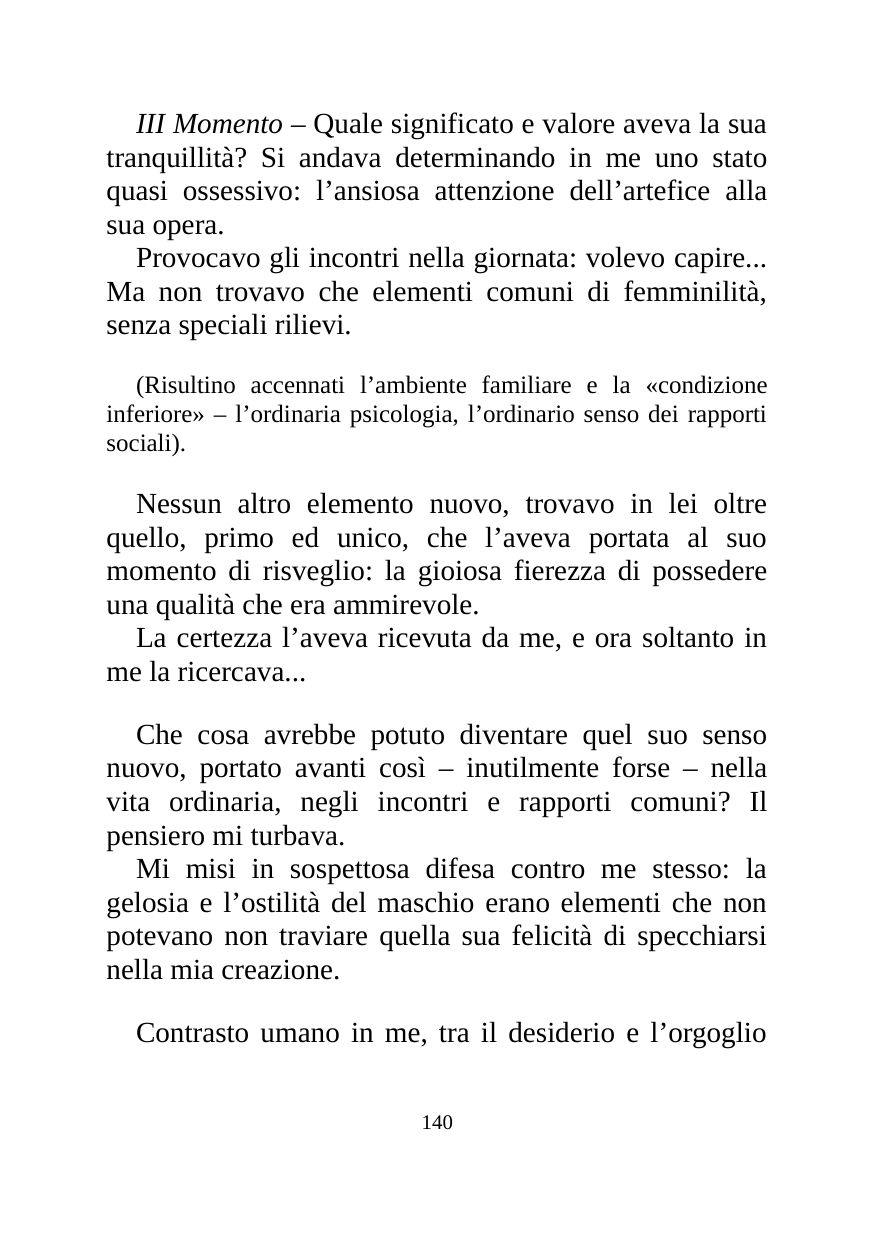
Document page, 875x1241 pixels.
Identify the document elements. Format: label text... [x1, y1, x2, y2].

text Mi misi in sospettosa difesa contro me stesso: la gelosia e l’ostilità del maschio erano elementi che non potevano non traviare quella sua felicità di specchiarsi nella mia creazione. [106, 851, 768, 985]
text Contrasto umano in me, tra il desiderio e l’orgoglio [106, 1015, 768, 1048]
text Che cosa avrebbe potuto diventare quel suo senso nuovo, portato avanti così – inutilmente forse – nella vita ordinaria, negli incontri e rapporti comuni? Il pensiero mi turbava. [106, 717, 768, 851]
text Nessun altro elemento nuovo, trovavo in lei oltre quello, primo ed unico, che l’aveva portata al suo momento di risveglio: la gioiosa fierezza di possedere una qualità che era ammirevole. [106, 486, 768, 620]
text La certezza l’aveva ricevuta da me, e ora soltanto in me la ricercava... [106, 620, 768, 687]
text Provocavo gli incontri nella giornata: volevo capire... Ma non trovavo che elementi comuni di femminilità, senza speciali rilievi. [106, 240, 768, 341]
text (Risultino accennati l’ambiente familiare e la «condizione inferiore» – l’ordinaria psicologia, l’ordinario senso dei rapporti sociali). [106, 371, 768, 457]
text III Momento – Quale significato e valore aveva la sua tranquillità? Si andava determinando in me uno stato quasi ossessivo: l’ansiosa attenzione dell’artefice alla sua opera. [106, 106, 768, 240]
